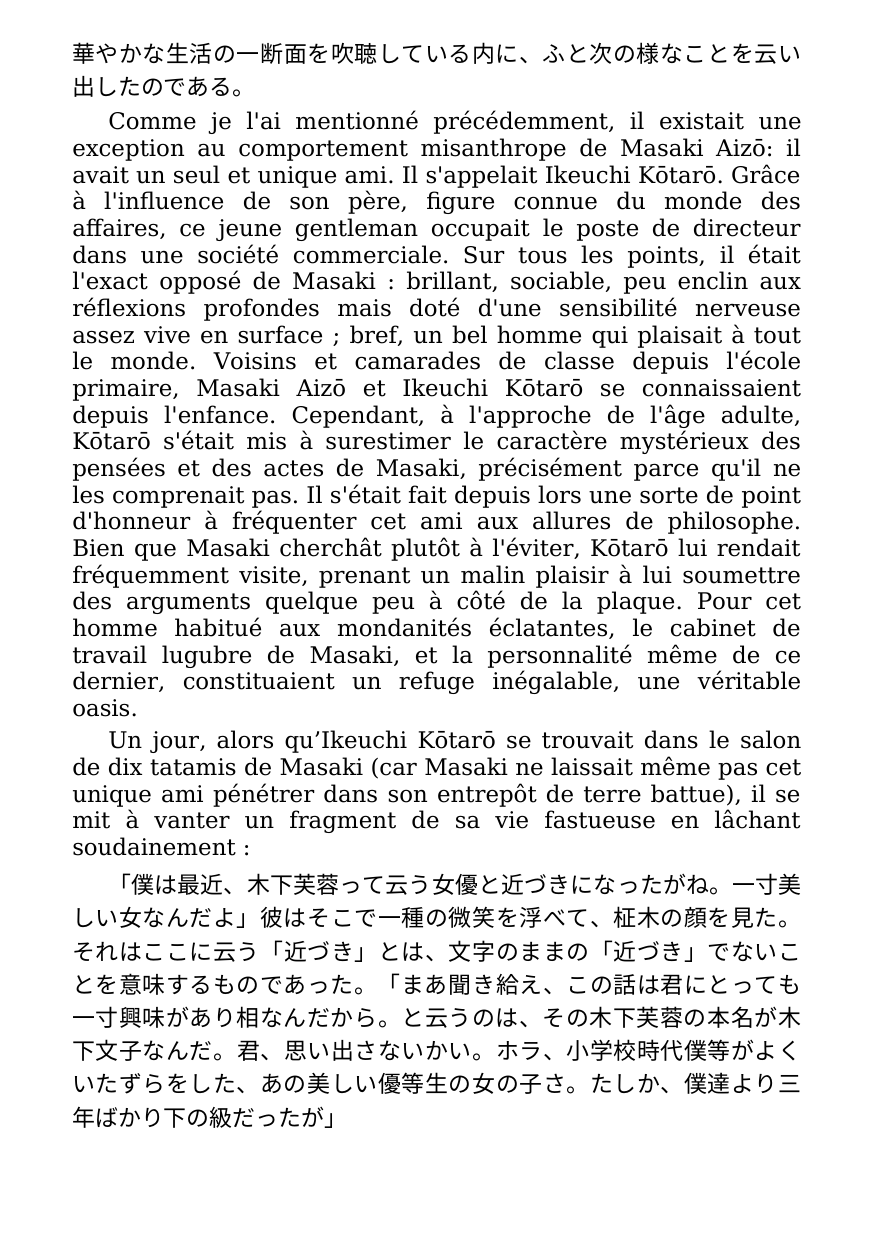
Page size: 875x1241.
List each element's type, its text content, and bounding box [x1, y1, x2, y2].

text Un jour, alors qu’Ikeuchi Kōtarō se trouvait dans le salon de dix tatamis de Masaki (car Masaki ne laissait même pas cet unique ami pénétrer dans son entrepôt de terre battue), il se mit à vanter un fragment de sa vie fastueuse en lâchant soudainement : [72, 728, 802, 861]
text 「僕は最近、木下芙蓉って云う女優と近づきになったがね。一寸美しい女なんだよ」彼はそこで一種の微笑を浮べて、柾木の顔を見た。それはここに云う「近づき」とは、文字のままの「近づき」でないことを意味するものであった。「まあ聞き給え、この話は君にとっても一寸興味があり相なんだから。と云うのは、その木下芙蓉の本名が木下文子なんだ。君、思い出さないかい。ホラ、小学校時代僕等がよくいたずらをした、あの美しい優等生の女の子さ。たしか、僕達より三年ばかり下の級だったが」 [72, 867, 802, 1133]
text 華やかな生活の一断面を吹聴している内に、ふと次の様なことを云い出したのである。 [72, 36, 802, 102]
text Comme je l'ai mentionné précédemment, il existait une exception au comportement misanthrope de Masaki Aizō: il avait un seul et unique ami. Il s'appelait Ikeuchi Kōtarō. Grâce à l'influence de son père, figure connue du monde des affaires, ce jeune gentleman occupait le poste de directeur dans une société commerciale. Sur tous les points, il était l'exact opposé de Masaki : brillant, sociable, peu enclin aux réflexions profondes mais doté d'une sensibilité nerveuse assez vive en surface ; bref, un bel homme qui plaisait à tout le monde. Voisins et camarades de classe depuis l'école primaire, Masaki Aizō et Ikeuchi Kōtarō se connaissaient depuis l'enfance. Cependant, à l'approche de l'âge adulte, Kōtarō s'était mis à surestimer le caractère mystérieux des pensées et des actes de Masaki, précisément parce qu'il ne les comprenait pas. Il s'était fait depuis lors une sorte de point d'honneur à fréquenter cet ami aux allures de philosophe. Bien que Masaki cherchât plutôt à l'éviter, Kōtarō lui rendait fréquemment visite, prenant un malin plaisir à lui soumettre des arguments quelque peu à côté de la plaque. Pour cet homme habitué aux mondanités éclatantes, le cabinet de travail lugubre de Masaki, et la personnalité même de ce dernier, constituaient un refuge inégalable, une véritable oasis. [72, 108, 802, 722]
